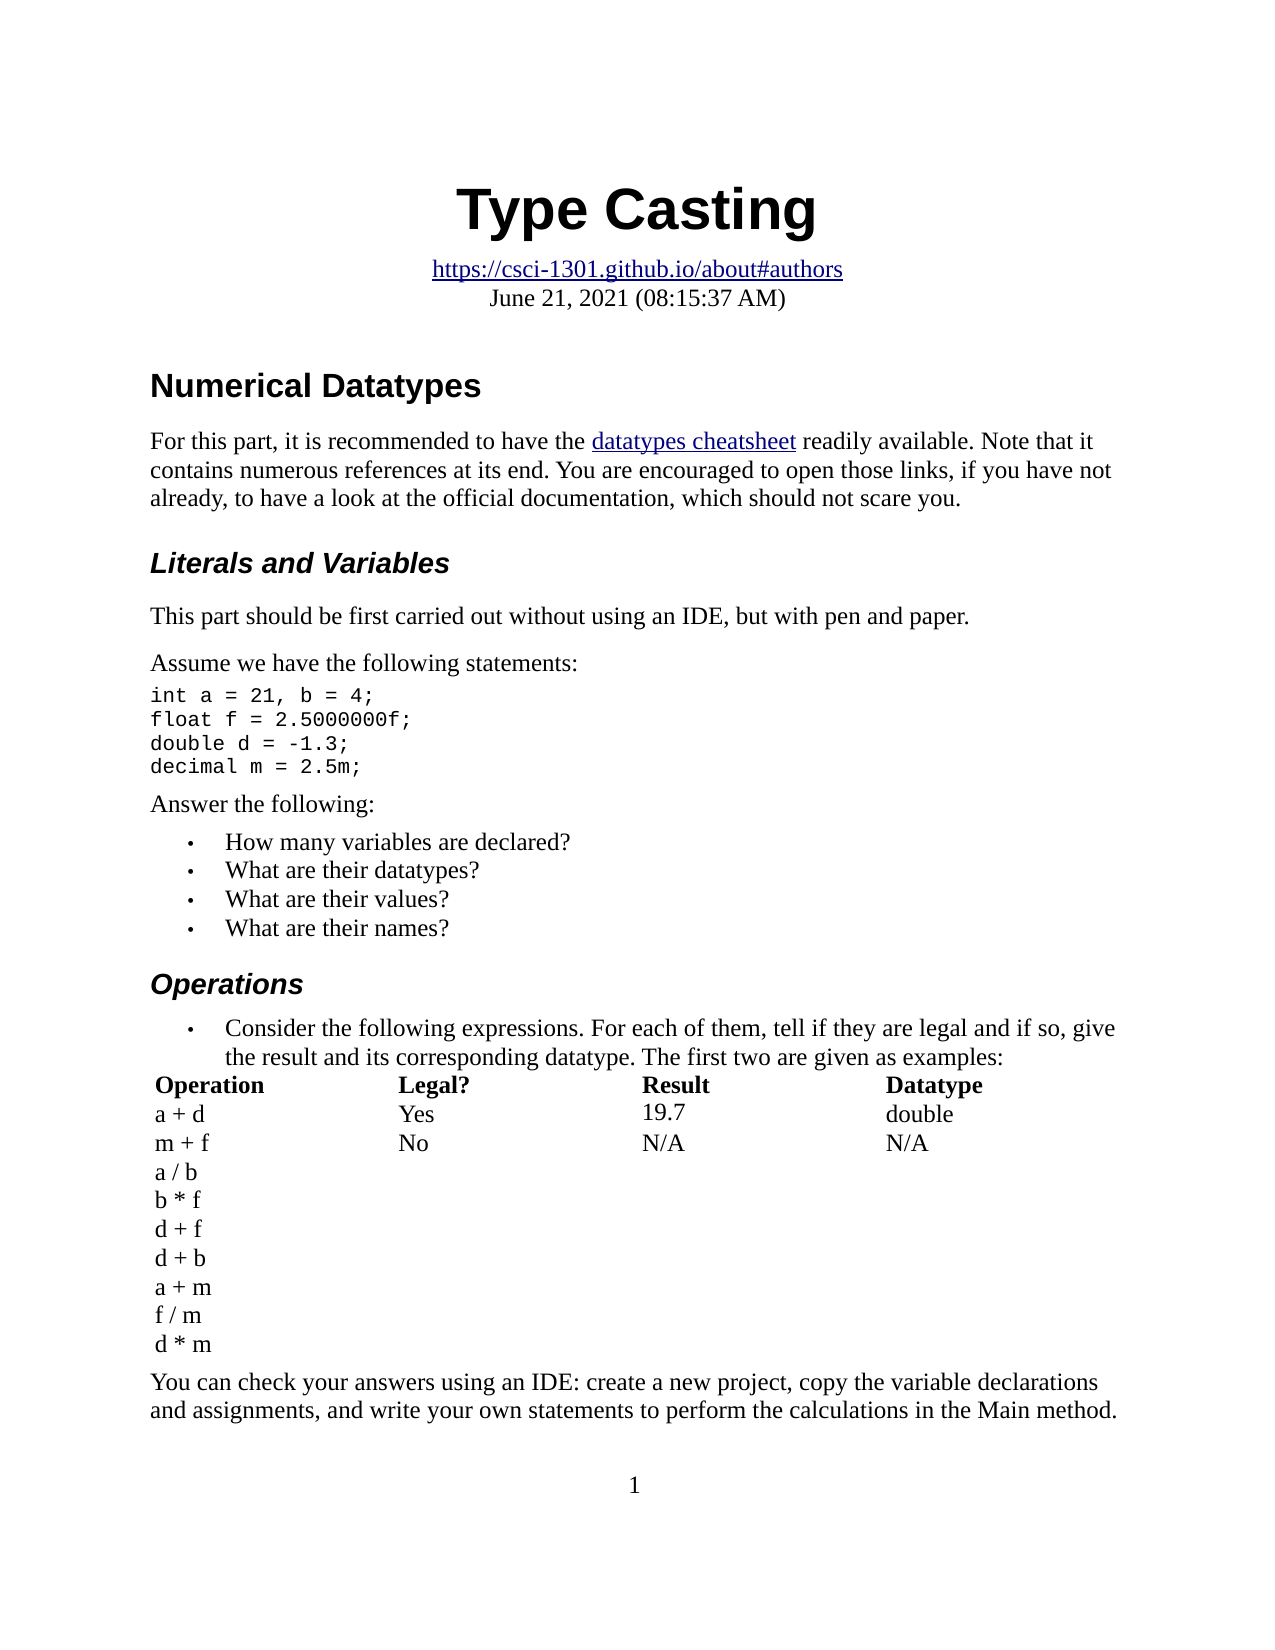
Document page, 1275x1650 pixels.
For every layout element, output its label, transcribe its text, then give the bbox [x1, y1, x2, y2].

table_cell [638, 1157, 881, 1185]
text float f = 2.5000000f; [150, 709, 1125, 733]
table_cell d + f [150, 1214, 394, 1243]
subtitle Operations [150, 967, 1125, 1000]
text You can check your answers using an IDE: create a new project, copy the variable declarations and assignments, and write your own statements to perform the calculations in the Main method. [150, 1367, 1125, 1424]
title Type Casting [150, 175, 1125, 242]
table_cell [638, 1329, 881, 1358]
text decimal m = 2.5m; [150, 756, 1125, 780]
table_cell f / m [150, 1300, 394, 1329]
text For this part, it is recommended to have the datatypes cheatsheet readily available. Note that it contains numerous references at its end. You are encouraged to open those links, if you have not already, to have a look at the official documentation, which should not scare you. [150, 426, 1125, 512]
table_cell a / b [150, 1157, 394, 1185]
table_cell [394, 1300, 637, 1329]
text int a = 21, b = 4; [150, 686, 1125, 709]
table_cell [638, 1185, 881, 1214]
text Answer the following: [150, 789, 1125, 818]
table_cell [881, 1185, 1125, 1214]
text Assume we have the following statements: [150, 648, 1125, 677]
text This part should be first carried out without using an IDE, but with pen and paper. [150, 601, 1125, 630]
table_cell [394, 1214, 637, 1243]
text June 21, 2021 (08:15:37 AM) [150, 283, 1125, 312]
table_header Result [638, 1070, 881, 1099]
table_cell [881, 1329, 1125, 1358]
table_cell [394, 1185, 637, 1214]
table_cell [881, 1214, 1125, 1243]
table_cell m + f [150, 1128, 394, 1157]
table_cell [638, 1099, 881, 1128]
list Consider the following expressions. For each of them, tell if they are legal and if so, give the result and its corresponding datatype. The first two are given as examples: [187, 1013, 1125, 1070]
table_cell [394, 1243, 637, 1272]
table_cell No [394, 1128, 637, 1157]
text https://csci-1301.github.io/about#authors [150, 254, 1125, 283]
table_cell double [881, 1099, 1125, 1128]
table_cell N/A [638, 1128, 881, 1157]
list How many variables are declared? [187, 827, 1125, 856]
table_cell [881, 1300, 1125, 1329]
subtitle Literals and Variables [150, 546, 1125, 580]
table_header Operation [150, 1070, 394, 1099]
list What are their values? [187, 884, 1125, 913]
table_header Datatype [881, 1070, 1125, 1099]
table_cell [394, 1157, 637, 1185]
text double d = -1.3; [150, 733, 1125, 756]
table_cell a + d [150, 1099, 394, 1128]
list What are their names? [187, 913, 1125, 942]
list What are their datatypes? [187, 856, 1125, 884]
table_cell [394, 1329, 637, 1358]
table_cell Yes [394, 1099, 637, 1128]
subtitle Numerical Datatypes [150, 366, 1125, 404]
table_cell a + m [150, 1272, 394, 1300]
table_cell [881, 1272, 1125, 1300]
table_cell [881, 1243, 1125, 1272]
table_cell d * m [150, 1329, 394, 1358]
table_header Legal? [394, 1070, 637, 1099]
table_cell [638, 1214, 881, 1243]
table_cell d + b [150, 1243, 394, 1272]
table_cell [881, 1157, 1125, 1185]
table_cell [394, 1272, 637, 1300]
table_cell [638, 1272, 881, 1300]
table_cell [638, 1243, 881, 1272]
table_cell b * f [150, 1185, 394, 1214]
table_cell N/A [881, 1128, 1125, 1157]
table_cell [638, 1300, 881, 1329]
